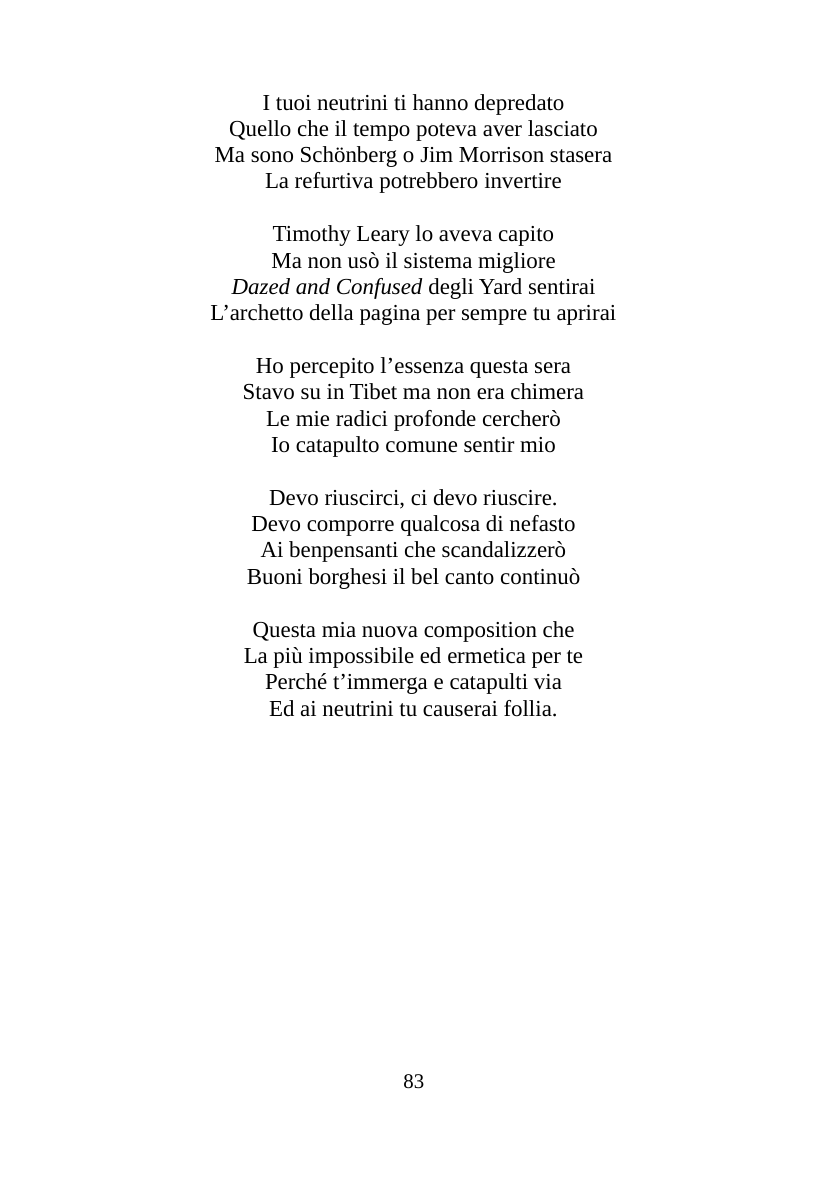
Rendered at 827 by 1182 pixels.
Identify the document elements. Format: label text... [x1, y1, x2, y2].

text Ed ai neutrini tu causerai follia. [88, 695, 738, 721]
text Ho percepito l’essenza questa sera [88, 352, 738, 378]
text Questa mia nuova composition che [88, 616, 738, 642]
text Buoni borghesi il bel canto continuò [88, 563, 738, 589]
text Quello che il tempo poteva aver lasciato [88, 115, 738, 141]
text Perché t’immerga e catapulti via [88, 668, 738, 695]
text Ma non usò il sistema migliore [88, 247, 738, 273]
text L’archetto della pagina per sempre tu aprirai [88, 299, 738, 326]
text I tuoi neutrini ti hanno depredato [88, 88, 738, 115]
text Ma sono Schönberg o Jim Morrison stasera [88, 141, 738, 168]
text Le mie radici profonde cercherò [88, 405, 738, 431]
text Devo riuscirci, ci devo riuscire. [88, 484, 738, 510]
text Ai benpensanti che scandalizzerò [88, 537, 738, 563]
text Stavo su in Tibet ma non era chimera [88, 378, 738, 405]
text Timothy Leary lo aveva capito [88, 220, 738, 247]
text Io catapulto comune sentir mio [88, 431, 738, 457]
text Devo comporre qualcosa di nefasto [88, 510, 738, 537]
text La più impossibile ed ermetica per te [88, 642, 738, 668]
text Dazed and Confused degli Yard sentirai [88, 273, 738, 299]
text La refurtiva potrebbero invertire [88, 168, 738, 194]
